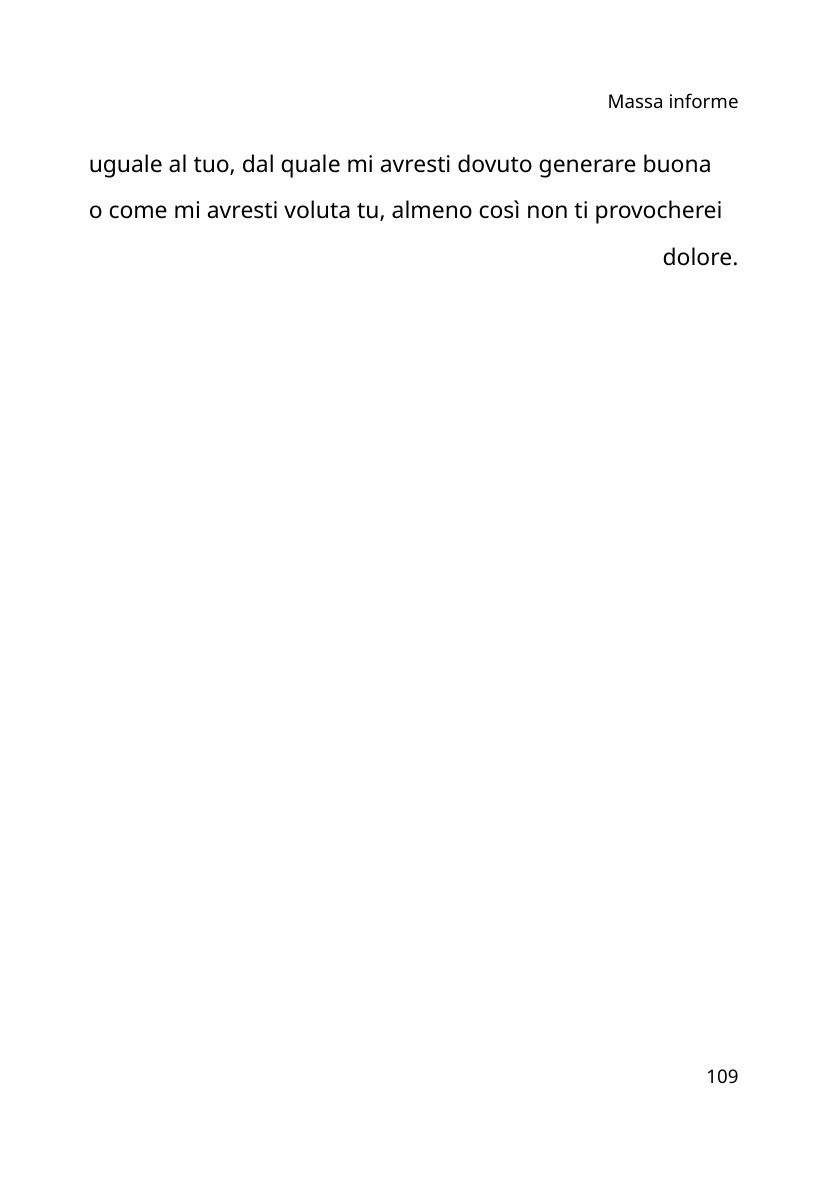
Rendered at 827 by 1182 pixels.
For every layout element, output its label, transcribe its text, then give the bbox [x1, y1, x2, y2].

text dolore. [88, 241, 738, 272]
text o come mi avresti voluta tu, almeno così non ti provocherei [88, 194, 738, 226]
text uguale al tuo, dal quale mi avresti dovuto generare buona [88, 147, 738, 179]
